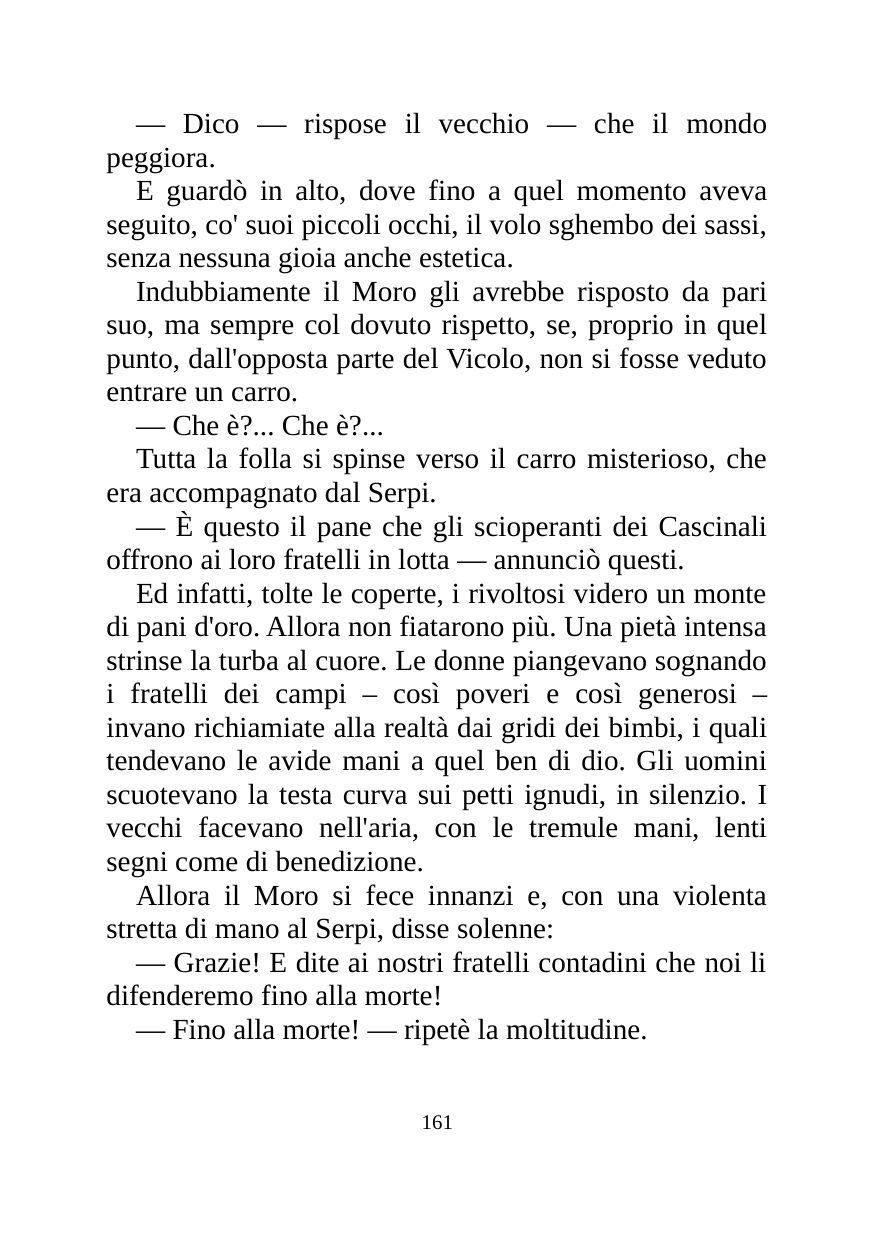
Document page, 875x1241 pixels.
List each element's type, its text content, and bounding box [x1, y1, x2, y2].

text E guardò in alto, dove fino a quel momento aveva seguito, co' suoi piccoli occhi, il volo sghembo dei sassi, senza nessuna gioia anche estetica. [106, 173, 768, 274]
text Ed infatti, tolte le coperte, i rivoltosi videro un monte di pani d'oro. Allora non fiatarono più. Una pietà intensa strinse la turba al cuore. Le donne piangevano sognando i fratelli dei campi – così poveri e così generosi – invano richiamiate alla realtà dai gridi dei bimbi, i quali tendevano le avide mani a quel ben di dio. Gli uomini scuotevano la testa curva sui petti ignudi, in silenzio. I vecchi facevano nell'aria, con le tremule mani, lenti segni come di benedizione. [106, 576, 768, 878]
text — Dico — rispose il vecchio — che il mondo peggiora. [106, 106, 768, 173]
text — Che è?... Che è?... [106, 408, 768, 442]
text Indubbiamente il Moro gli avrebbe risposto da pari suo, ma sempre col dovuto rispetto, se, proprio in quel punto, dall'opposta parte del Vicolo, non si fosse veduto entrare un carro. [106, 274, 768, 408]
text — Grazie! E dite ai nostri fratelli contadini che noi li difenderemo fino alla morte! [106, 945, 768, 1012]
text Allora il Moro si fece innanzi e, con una violenta stretta di mano al Serpi, disse solenne: [106, 878, 768, 945]
text Tutta la folla si spinse verso il carro misterioso, che era accompagnato dal Serpi. [106, 442, 768, 509]
text — Fino alla morte! — ripetè la moltitudine. [106, 1012, 768, 1045]
text — È questo il pane che gli scioperanti dei Cascinali offrono ai loro fratelli in lotta — annunciò questi. [106, 509, 768, 576]
